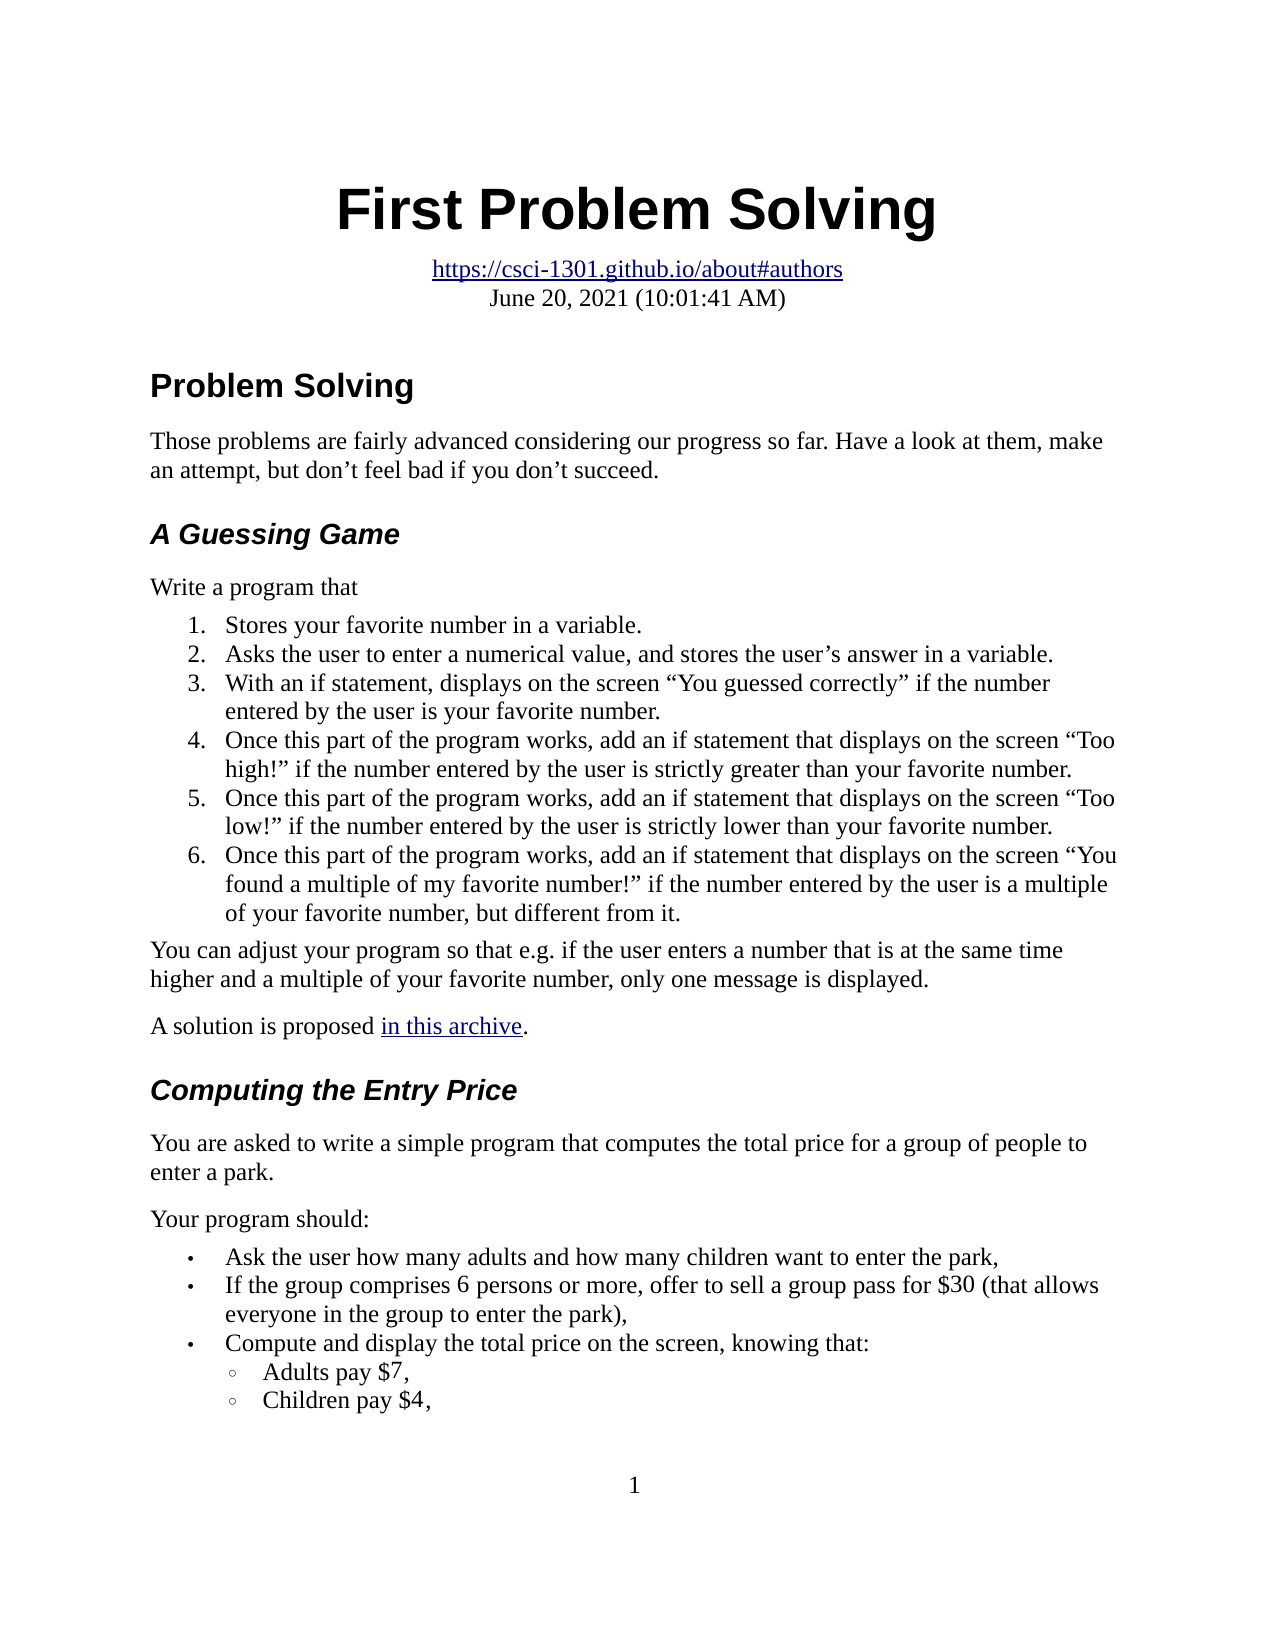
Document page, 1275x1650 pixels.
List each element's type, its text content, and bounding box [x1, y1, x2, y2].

text You can adjust your program so that e.g. if the user enters a number that is at the same time higher and a multiple of your favorite number, only one message is displayed. [150, 935, 1125, 993]
list Children pay $, [225, 1385, 1125, 1414]
text June 20, 2021 (10:01:41 AM) [150, 283, 1125, 312]
text https://csci-1301.github.io/about#authors [150, 254, 1125, 283]
list Once this part of the program works, add an if statement that displays on the screen “Too high!” if the number entered by the user is strictly greater than your favorite number. [187, 725, 1125, 783]
list Ask the user how many adults and how many children want to enter the park, [187, 1242, 1125, 1270]
list Once this part of the program works, add an if statement that displays on the screen “You found a multiple of my favorite number!” if the number entered by the user is a multiple of your favorite number, but different from it. [187, 840, 1125, 926]
list With an if statement, displays on the screen “You guessed correctly” if the number entered by the user is your favorite number. [187, 668, 1125, 725]
list Stores your favorite number in a variable. [187, 610, 1125, 639]
list If the group comprises persons or more, offer to sell a group pass for $ (that allows everyone in the group to enter the park), [187, 1270, 1125, 1328]
list Once this part of the program works, add an if statement that displays on the screen “Too low!” if the number entered by the user is strictly lower than your favorite number. [187, 783, 1125, 840]
subtitle A Guessing Game [150, 517, 1125, 551]
text Those problems are fairly advanced considering our progress so far. Have a look at them, make an attempt, but don’t feel bad if you don’t succeed. [150, 426, 1125, 483]
text Your program should: [150, 1204, 1125, 1233]
text You are asked to write a simple program that computes the total price for a group of people to enter a park. [150, 1128, 1125, 1186]
text Write a program that [150, 572, 1125, 601]
title First Problem Solving [150, 175, 1125, 242]
list Adults pay $, [225, 1357, 1125, 1385]
list Asks the user to enter a numerical value, and stores the user’s answer in a variable. [187, 639, 1125, 668]
text A solution is proposed in this archive. [150, 1011, 1125, 1039]
subtitle Computing the Entry Price [150, 1073, 1125, 1107]
subtitle Problem Solving [150, 366, 1125, 404]
list Compute and display the total price on the screen, knowing that: [187, 1328, 1125, 1357]
